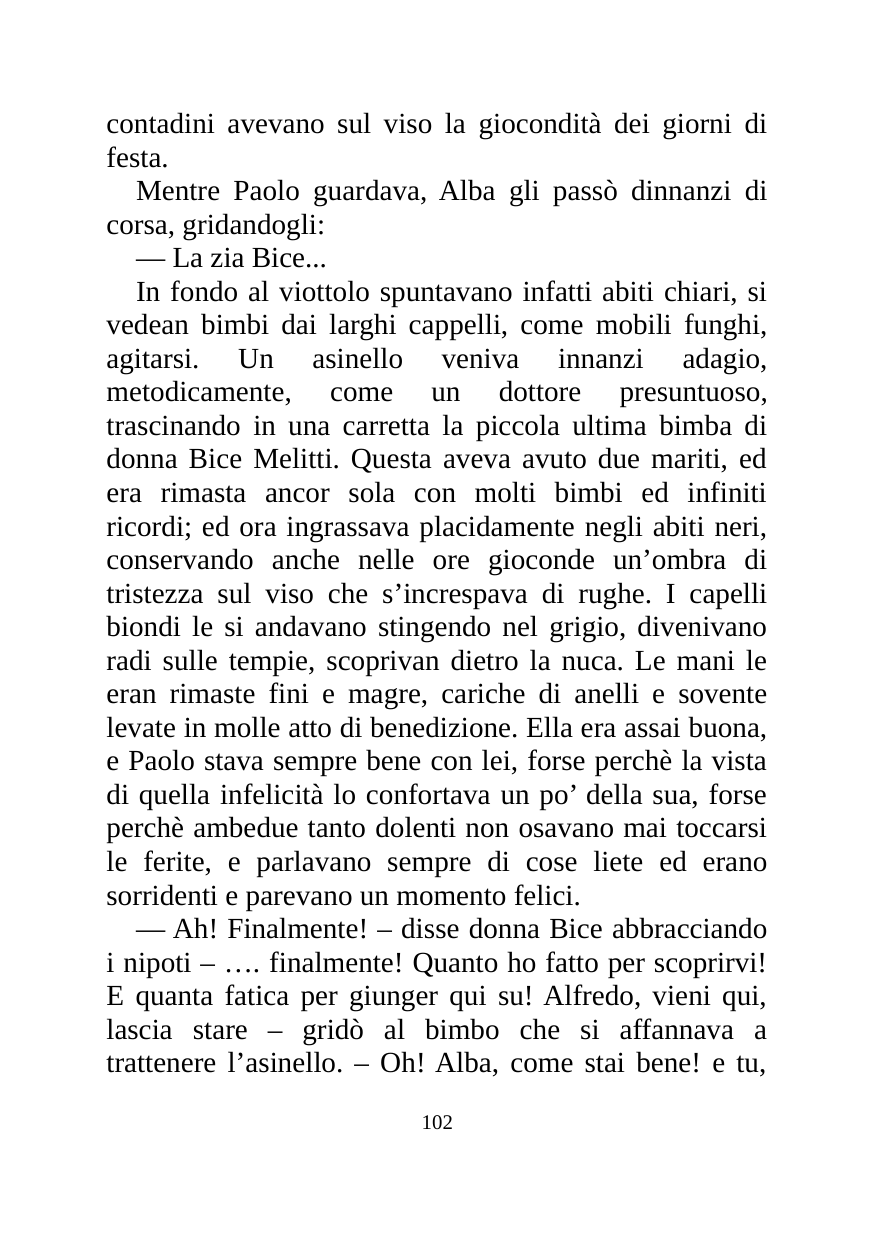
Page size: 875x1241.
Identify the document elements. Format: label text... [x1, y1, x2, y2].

text — Ah! Finalmente! – disse donna Bice abbracciando i nipoti – …. finalmente! Quanto ho fatto per scoprirvi! E quanta fatica per giunger qui su! Alfredo, vieni qui, lascia stare – gridò al bimbo che si affannava a trattenere l’asinello. – Oh! Alba, come stai bene! e tu, [106, 911, 768, 1079]
text — La zia Bice... [106, 240, 768, 274]
text Mentre Paolo guardava, Alba gli passò dinnanzi di corsa, gridandogli: [106, 173, 768, 240]
text In fondo al viottolo spuntavano infatti abiti chiari, si vedean bimbi dai larghi cappelli, come mobili funghi, agitarsi. Un asinello veniva innanzi adagio, metodicamente, come un dottore presuntuoso, trascinando in una carretta la piccola ultima bimba di donna Bice Melitti. Questa aveva avuto due mariti, ed era rimasta ancor sola con molti bimbi ed infiniti ricordi; ed ora ingrassava placidamente negli abiti neri, conservando anche nelle ore gioconde un’ombra di tristezza sul viso che s’increspava di rughe. I capelli biondi le si andavano stingendo nel grigio, divenivano radi sulle tempie, scoprivan dietro la nuca. Le mani le eran rimaste fini e magre, cariche di anelli e sovente levate in molle atto di benedizione. Ella era assai buona, e Paolo stava sempre bene con lei, forse perchè la vista di quella infelicità lo confortava un po’ della sua, forse perchè ambedue tanto dolenti non osavano mai toccarsi le ferite, e parlavano sempre di cose liete ed erano sorridenti e parevano un momento felici. [106, 274, 768, 911]
text contadini avevano sul viso la giocondità dei giorni di festa. [106, 106, 768, 173]
